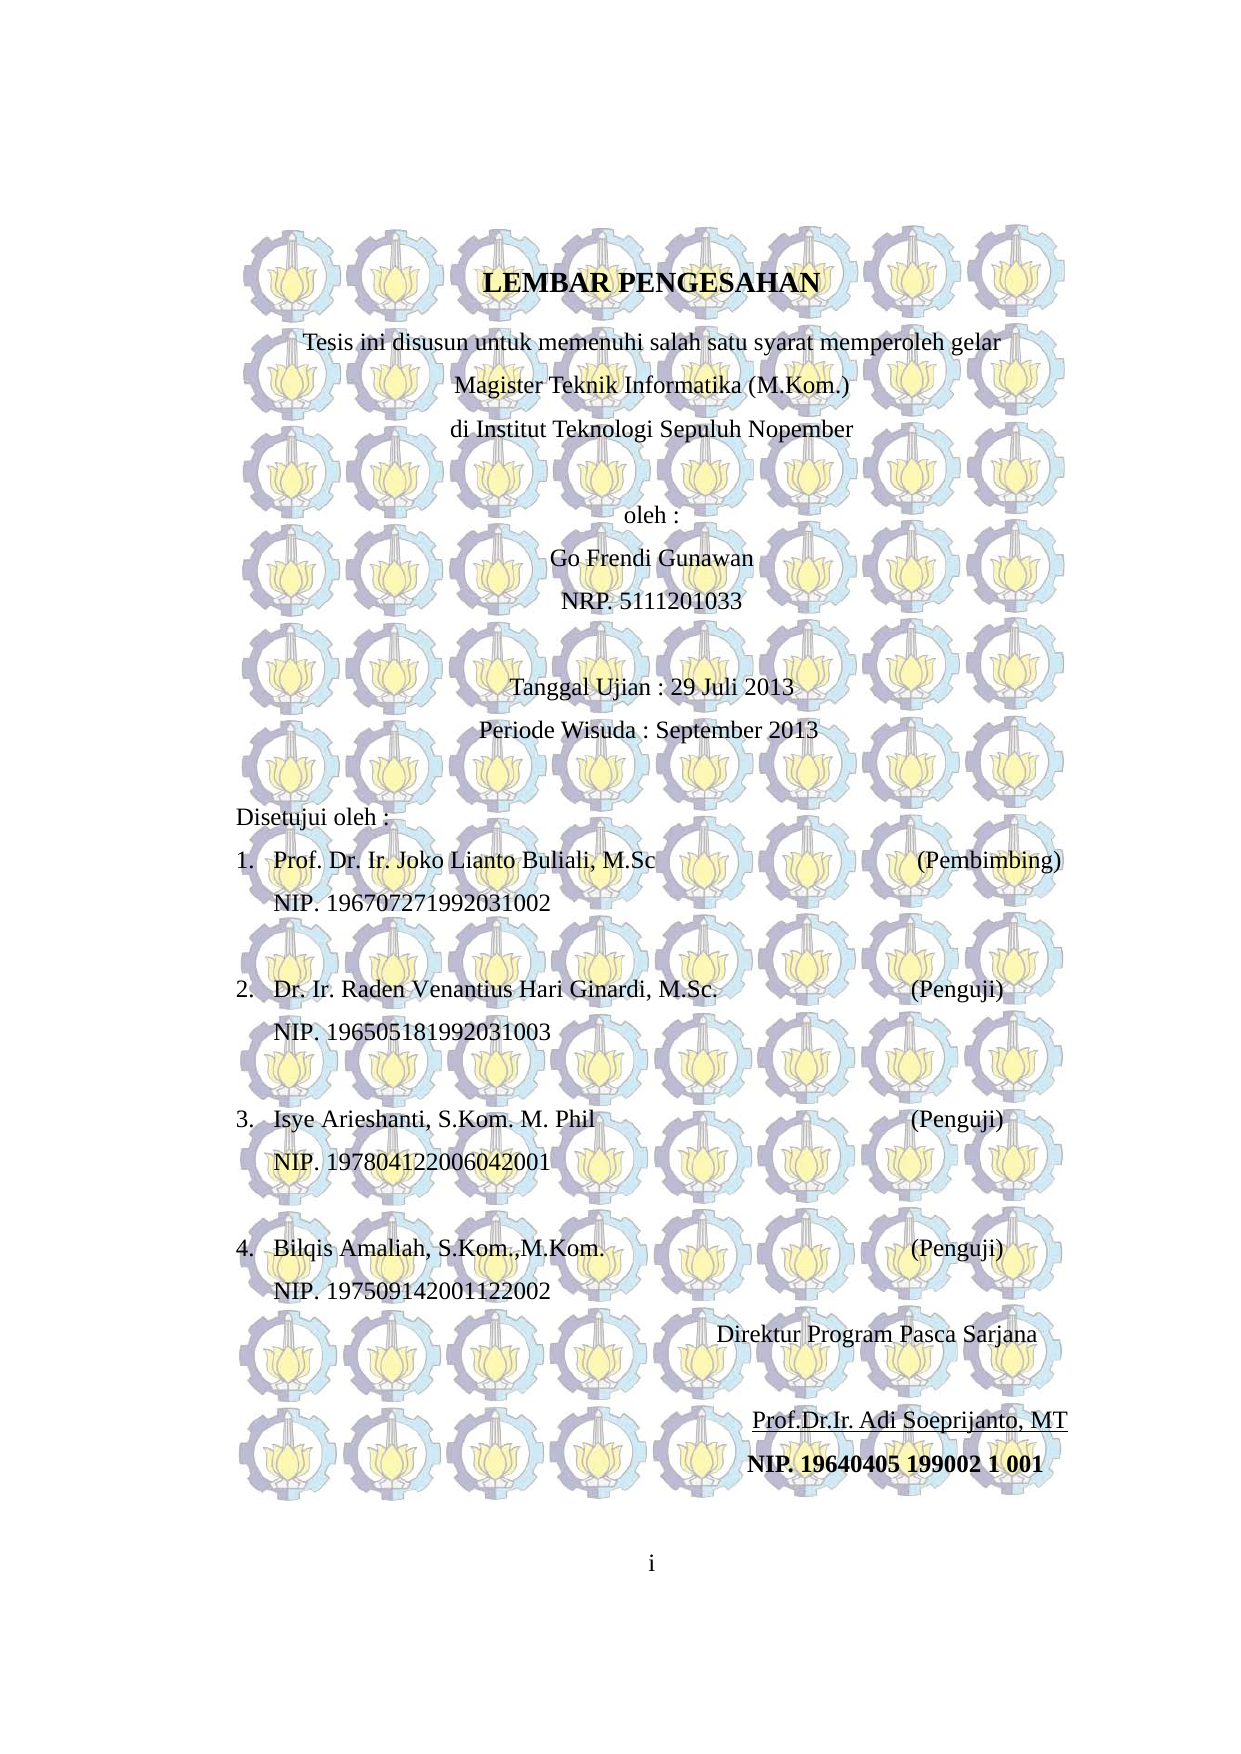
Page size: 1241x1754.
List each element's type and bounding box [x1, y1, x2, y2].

picture [240, 810, 249, 824]
picture [944, 1418, 949, 1427]
picture [238, 222, 1065, 1502]
